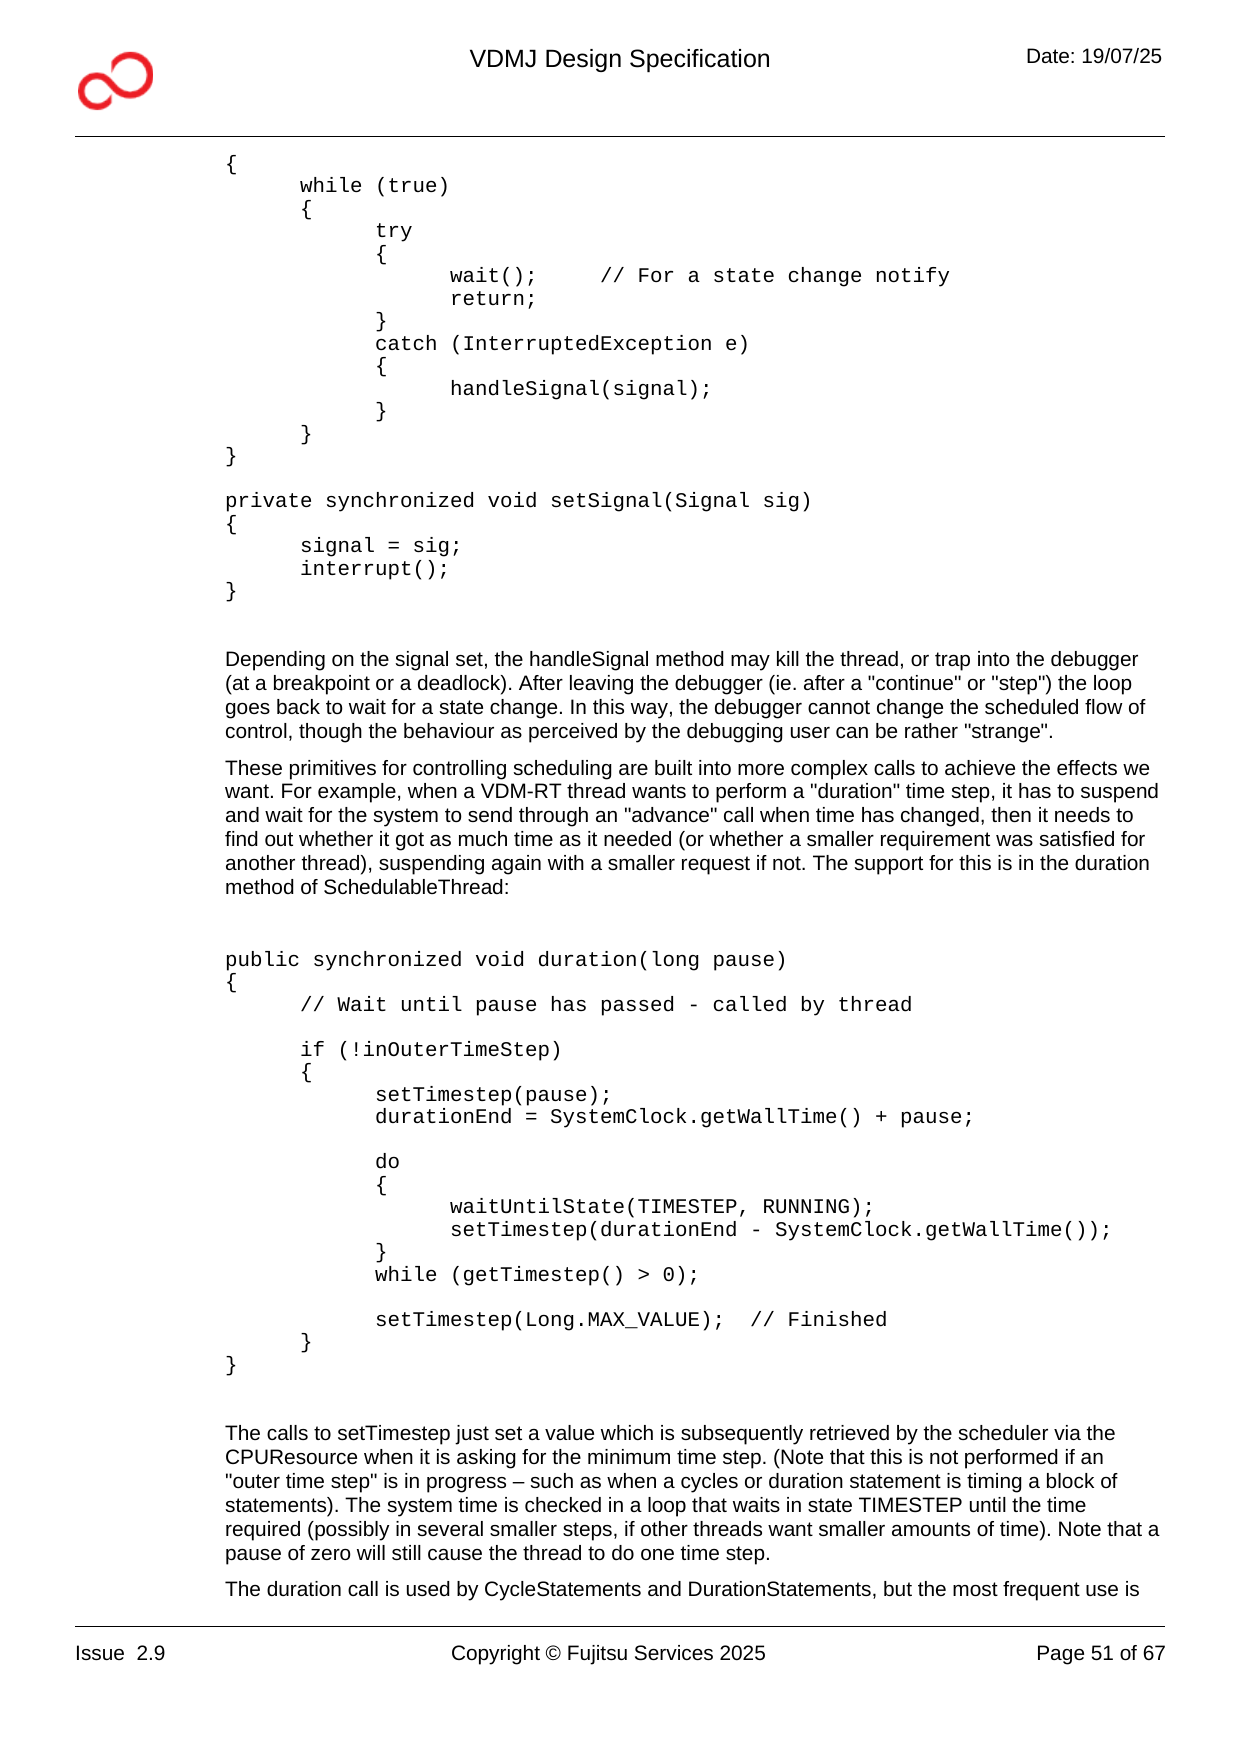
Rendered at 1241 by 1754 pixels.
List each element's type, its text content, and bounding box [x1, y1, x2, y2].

text { [225, 242, 1165, 265]
text public synchronized void duration(long pause) [225, 948, 1165, 971]
text // Wait until pause has passed - called by thread [225, 993, 1165, 1016]
text waitUntilState(TIMESTEP, RUNNING); [225, 1196, 1165, 1218]
text } [225, 1353, 1165, 1376]
text interrupt(); [225, 557, 1165, 580]
text { [225, 197, 1165, 220]
text try [225, 220, 1165, 242]
text private synchronized void setSignal(Signal sig) [225, 490, 1165, 512]
text setTimestep(durationEnd - SystemClock.getWallTime()); [225, 1218, 1165, 1241]
text durationEnd = SystemClock.getWallTime() + pause; [225, 1106, 1165, 1128]
text } [225, 1241, 1165, 1263]
text } [225, 1331, 1165, 1353]
text if (!inOuterTimeStep) [225, 1038, 1165, 1061]
text } [225, 400, 1165, 422]
text { [225, 1061, 1165, 1083]
text do [225, 1151, 1165, 1173]
text } [225, 310, 1165, 332]
text catch (InterruptedException e) [225, 332, 1165, 355]
text { [225, 152, 1165, 175]
text while (getTimestep() > 0); [225, 1263, 1165, 1286]
text { [225, 1173, 1165, 1196]
text setTimestep(Long.MAX_VALUE); // Finished [225, 1308, 1165, 1331]
text wait(); // For a state change notify [225, 265, 1165, 287]
text The calls to setTimestep just set a value which is subsequently retrieved by the scheduler via the CPUResource when it is asking for the minimum time step. (Note that this is not performed if an "outer time step" is in progress – such as when a cycles or duration statement is timing a block of statements). The system time is checked in a loop that waits in state TIMESTEP until the time required (possibly in several smaller steps, if other threads want smaller amounts of time). Note that a pause of zero will still cause the thread to do one time step. [225, 1421, 1165, 1565]
text setTimestep(pause); [225, 1083, 1165, 1106]
text } [225, 422, 1165, 445]
text handleSignal(signal); [225, 377, 1165, 400]
text { [225, 512, 1165, 535]
picture [78, 44, 153, 120]
text These primitives for controlling scheduling are built into more complex calls to achieve the effects we want. For example, when a VDM-RT thread wants to perform a "duration" time step, it has to suspend and wait for the system to send through an "advance" call when time has changed, then it needs to find out whether it got as much time as it needed (or whether a smaller requirement was satisfied for another thread), suspending again with a smaller request if not. The support for this is in the duration method of SchedulableThread: [225, 756, 1165, 899]
text Depending on the signal set, the handleSignal method may kill the thread, or trap into the debugger (at a breakpoint or a deadlock). After leaving the debugger (ie. after a "continue" or "step") the loop goes back to wait for a state change. In this way, the debugger cannot change the scheduled flow of control, though the behaviour as perceived by the debugging user can be rather "strange". [225, 647, 1165, 743]
text { [225, 971, 1165, 993]
text { [225, 355, 1165, 377]
text The duration call is used by CycleStatements and DurationStatements, but the most frequent use is [225, 1577, 1165, 1601]
text while (true) [225, 175, 1165, 197]
text } [225, 445, 1165, 467]
text signal = sig; [225, 535, 1165, 557]
text return; [225, 287, 1165, 310]
text } [225, 580, 1165, 602]
